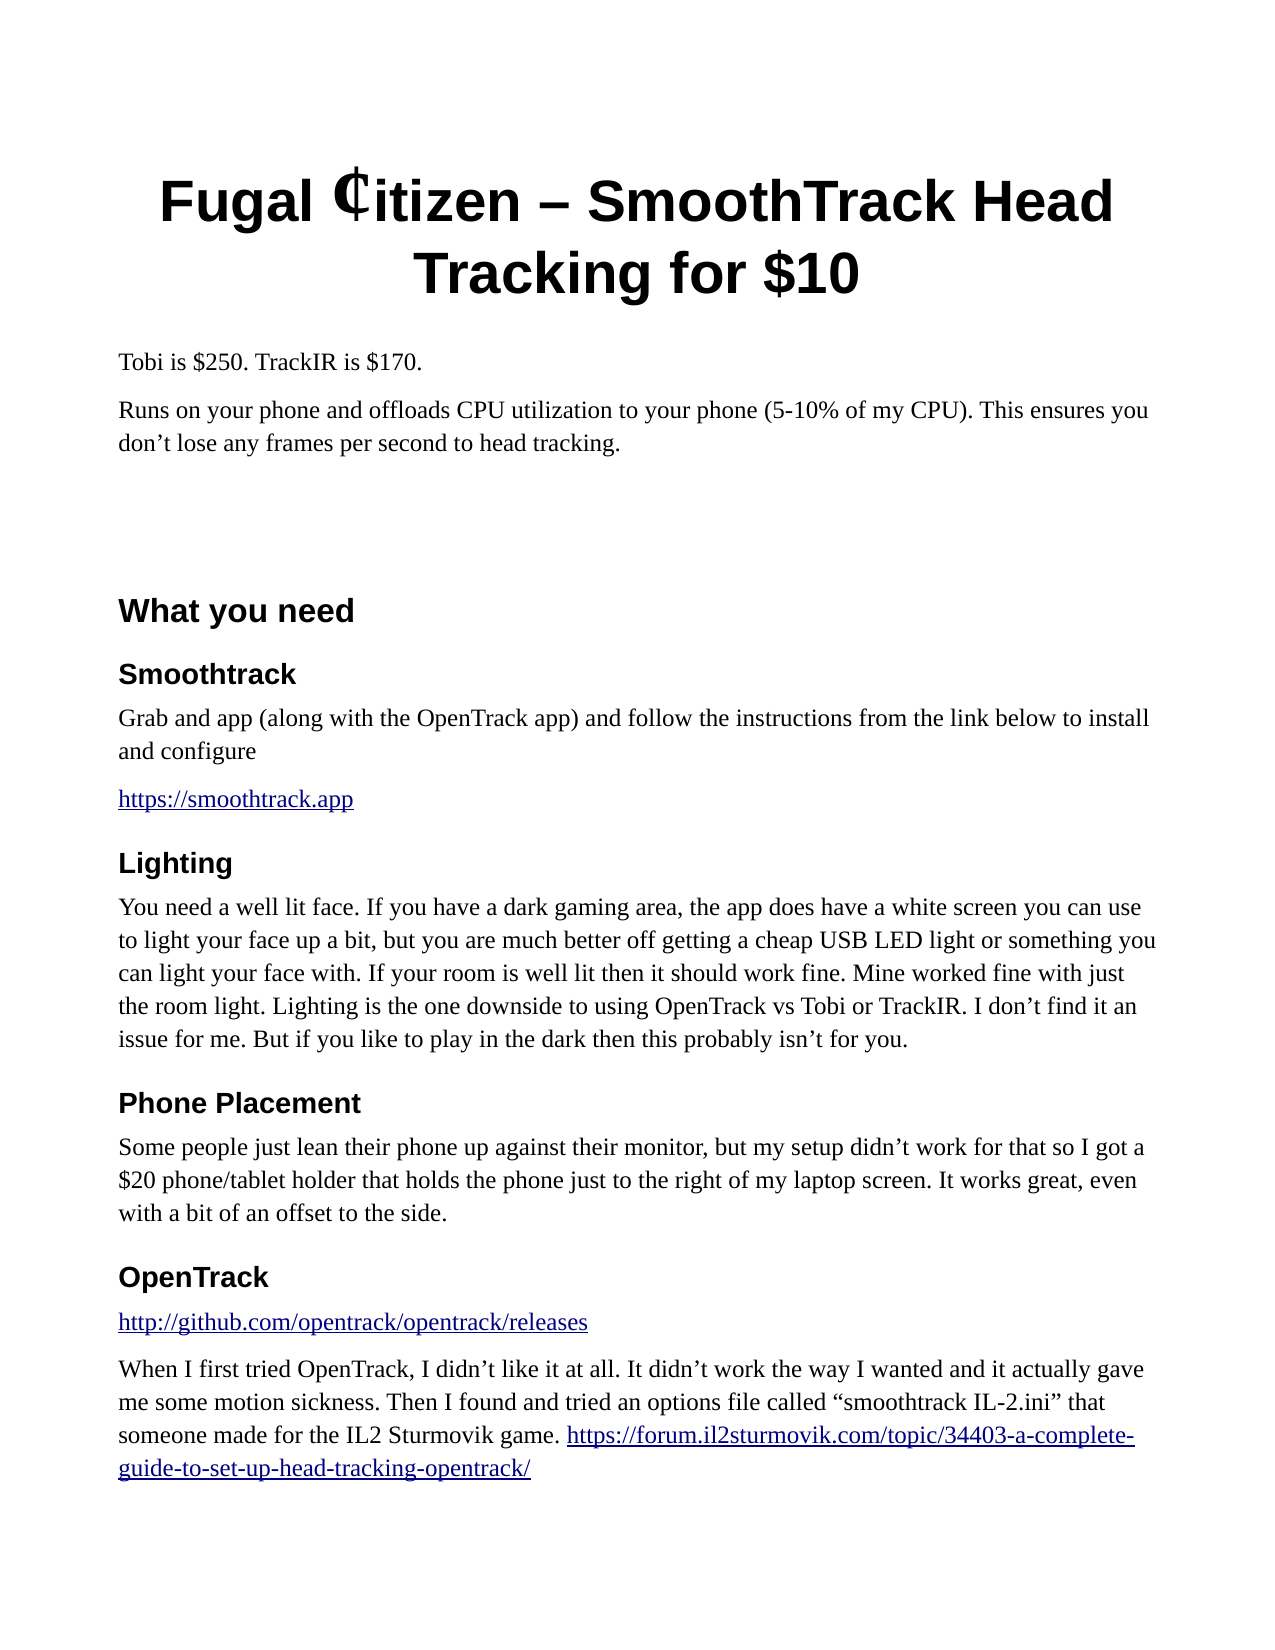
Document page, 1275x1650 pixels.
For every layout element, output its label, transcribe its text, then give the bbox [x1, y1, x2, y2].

subtitle What you need [118, 592, 1157, 630]
title Fugal ¢itizen – SmoothTrack Head Tracking for $10 [118, 143, 1157, 306]
text Some people just lean their phone up against their monitor, but my setup didn’t work for that so I got a $20 phone/tablet holder that holds the phone just to the right of my laptop screen. It works great, even with a bit of an offset to the side. [118, 1132, 1157, 1227]
text Tobi is $250. TrackIR is $170. [118, 347, 1157, 376]
subtitle Smoothtrack [118, 657, 1157, 691]
subtitle Phone Placement [118, 1086, 1157, 1120]
text You need a well lit face. If you have a dark gaming area, the app does have a white screen you can use to light your face up a bit, but you are much better off getting a cheap USB LED light or something you can light your face with. If your room is well lit then it should work fine. Mine worked fine with just the room light. Lighting is the one downside to using OpenTrack vs Tobi or TrackIR. I don’t find it an issue for me. But if you like to play in the dark then this probably isn’t for you. [118, 892, 1157, 1053]
text Grab and app (along with the OpenTrack app) and follow the instructions from the link below to install and configure [118, 703, 1157, 765]
text http://github.com/opentrack/opentrack/releases [118, 1307, 1157, 1335]
text https://smoothtrack.app [118, 784, 1157, 812]
subtitle Lighting [118, 846, 1157, 879]
text Runs on your phone and offloads CPU utilization to your phone (5-10% of my CPU). This ensures you don’t lose any frames per second to head tracking. [118, 395, 1157, 457]
text When I first tried OpenTrack, I didn’t like it at all. It didn’t work the way I wanted and it actually gave me some motion sickness. Then I found and tried an options file called “smoothtrack IL-2.ini” that someone made for the IL2 Sturmovik game. https://forum.il2sturmovik.com/topic/34403-a-complete-guide-to-set-up-head-tracking-opentrack/ [118, 1354, 1157, 1482]
subtitle OpenTrack [118, 1261, 1157, 1294]
